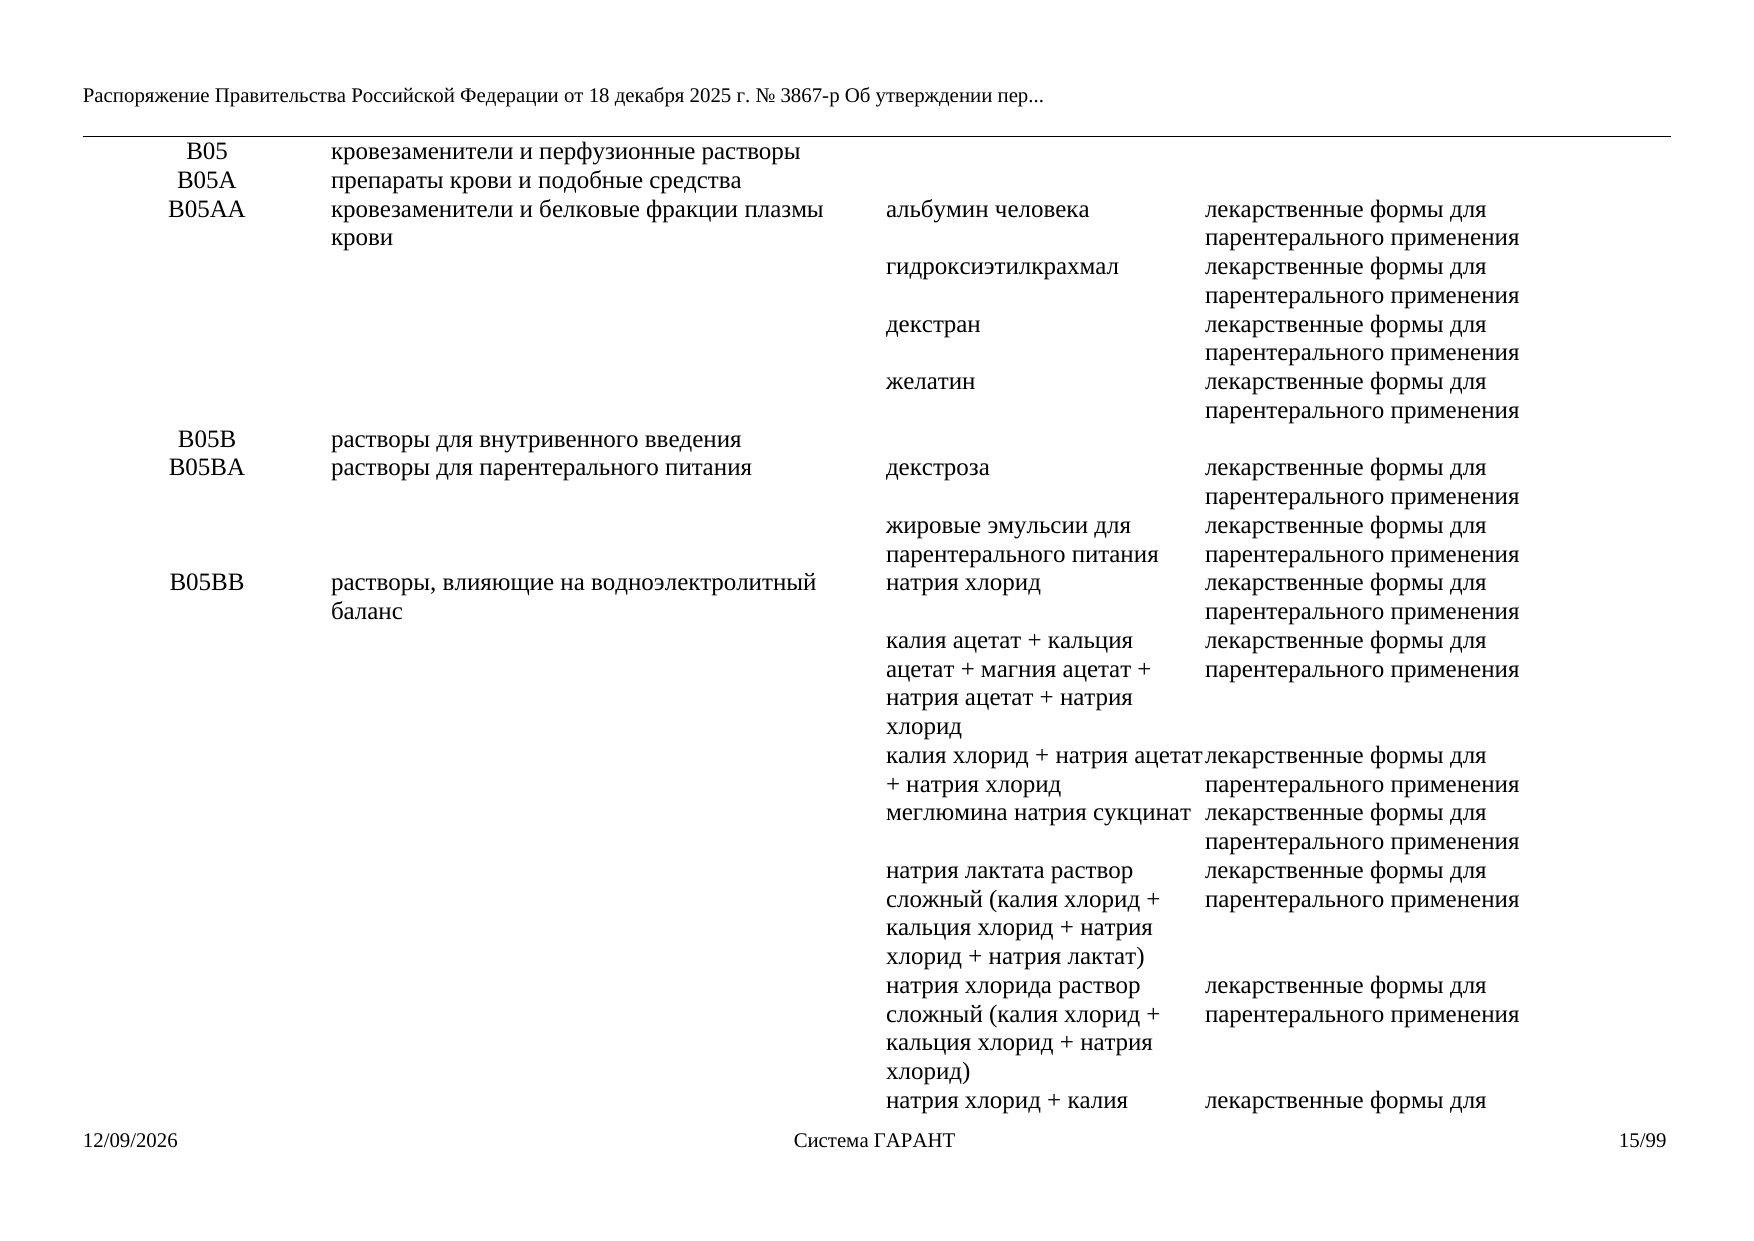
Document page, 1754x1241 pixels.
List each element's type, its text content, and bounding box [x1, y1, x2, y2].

table_cell [331, 798, 886, 855]
table_cell лекарственные формы для парентерального применения [1205, 194, 1671, 251]
table_cell растворы для парентерального питания [331, 453, 886, 510]
table_cell B05B [83, 424, 331, 452]
table_cell B05BB [83, 568, 331, 625]
table_cell альбумин человека [886, 194, 1205, 251]
table_cell лекарственные формы для парентерального применения [1205, 625, 1671, 740]
table_cell [331, 740, 886, 797]
table_cell [1205, 165, 1671, 194]
table_cell лекарственные формы для парентерального применения [1205, 510, 1671, 567]
table_cell растворы для внутривенного введения [331, 424, 886, 452]
table_cell [331, 625, 886, 740]
table_cell жировые эмульсии для парентерального питания [886, 510, 1205, 567]
table_cell лекарственные формы для парентерального применения [1205, 309, 1671, 366]
table_cell [331, 1085, 886, 1114]
table_cell [886, 137, 1205, 165]
table_cell [331, 366, 886, 424]
table_cell B05AA [83, 194, 331, 251]
table_cell лекарственные формы для [1205, 1085, 1671, 1114]
table_cell натрия лактата раствор сложный (калия хлорид + кальция хлорид + натрия хлорид + натрия лактат) [886, 855, 1205, 970]
table_cell препараты крови и подобные средства [331, 165, 886, 194]
table_cell калия хлорид + натрия ацетат + натрия хлорид [886, 740, 1205, 797]
table_cell лекарственные формы для парентерального применения [1205, 970, 1671, 1085]
table_cell лекарственные формы для парентерального применения [1205, 798, 1671, 855]
table_cell B05A [83, 165, 331, 194]
table_cell декстран [886, 309, 1205, 366]
table_cell растворы, влияющие на водноэлектролитный баланс [331, 568, 886, 625]
table_cell [331, 510, 886, 567]
table_cell [1205, 137, 1671, 165]
table_cell натрия хлорид [886, 568, 1205, 625]
table_cell [331, 970, 886, 1085]
table_cell [1205, 424, 1671, 452]
table_cell лекарственные формы для парентерального применения [1205, 740, 1671, 797]
table_cell [83, 855, 331, 970]
table_cell B05BA [83, 453, 331, 510]
table_cell натрия хлорид + калия [886, 1085, 1205, 1114]
table_cell меглюмина натрия сукцинат [886, 798, 1205, 855]
table_cell лекарственные формы для парентерального применения [1205, 251, 1671, 309]
table_cell [83, 251, 331, 309]
table_cell [886, 165, 1205, 194]
table_cell лекарственные формы для парентерального применения [1205, 366, 1671, 424]
table_cell [83, 1085, 331, 1114]
table_cell [331, 251, 886, 309]
table_cell лекарственные формы для парентерального применения [1205, 855, 1671, 970]
table_cell декстроза [886, 453, 1205, 510]
table_cell желатин [886, 366, 1205, 424]
table_cell кровезаменители и перфузионные растворы [331, 137, 886, 165]
table_cell лекарственные формы для парентерального применения [1205, 568, 1671, 625]
table_cell [886, 424, 1205, 452]
table_cell [83, 740, 331, 797]
table_cell [83, 970, 331, 1085]
table_cell [83, 510, 331, 567]
table_cell натрия хлорида раствор сложный (калия хлорид + кальция хлорид + натрия хлорид) [886, 970, 1205, 1085]
table_cell лекарственные формы для парентерального применения [1205, 453, 1671, 510]
table_cell [83, 625, 331, 740]
table_cell B05 [83, 137, 331, 165]
table_cell [83, 309, 331, 366]
table_cell [331, 855, 886, 970]
table_cell [331, 309, 886, 366]
table_cell [83, 798, 331, 855]
table_cell калия ацетат + кальция ацетат + магния ацетат + натрия ацетат + натрия хлорид [886, 625, 1205, 740]
table_cell гидроксиэтилкрахмал [886, 251, 1205, 309]
table_cell [83, 366, 331, 424]
table_cell кровезаменители и белковые фракции плазмы крови [331, 194, 886, 251]
